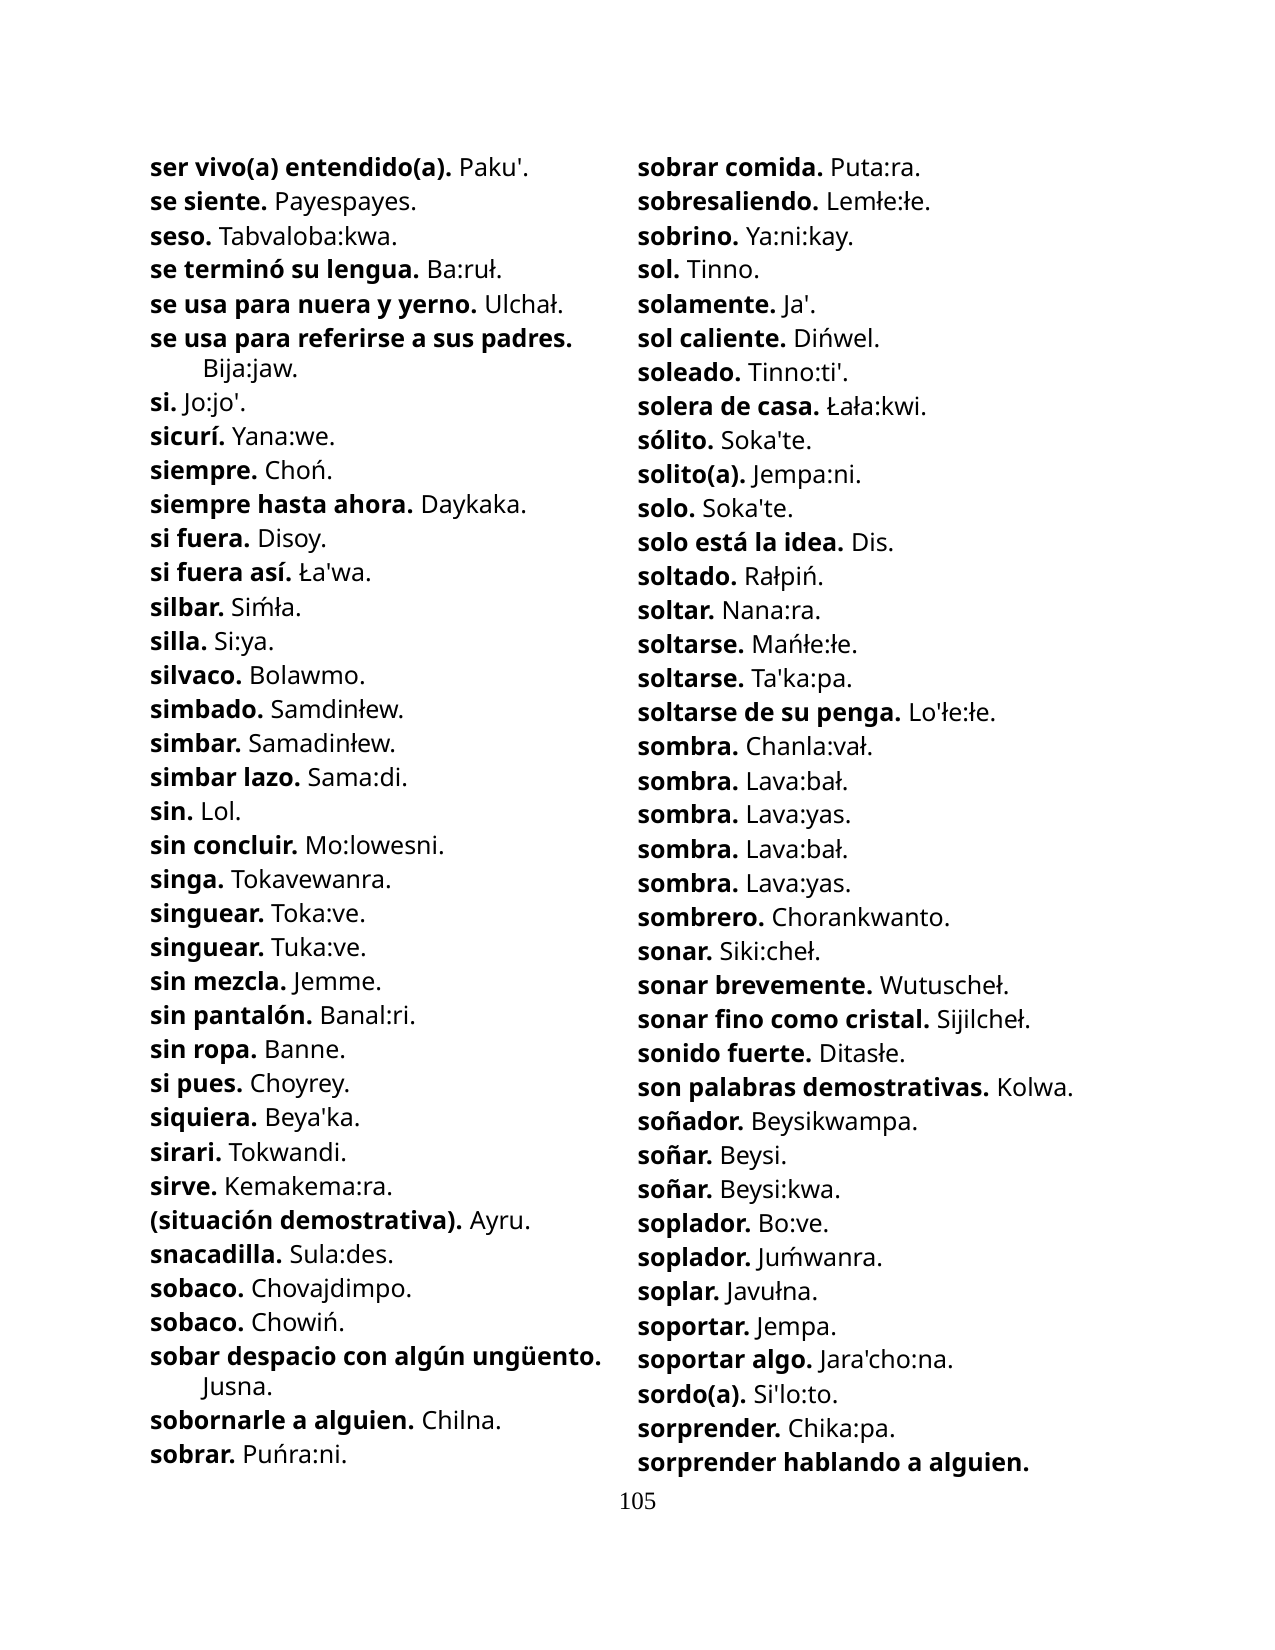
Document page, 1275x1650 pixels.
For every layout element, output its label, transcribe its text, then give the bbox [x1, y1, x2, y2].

text sin mezcla. Jemme. [150, 964, 637, 998]
text sobrino. Ya:ni:kay. [637, 218, 1125, 252]
text sobornarle a alguien. Chilna. [150, 1403, 637, 1437]
text soltarse. Ta'ka:pa. [637, 661, 1125, 695]
text sin. Lol. [150, 793, 637, 828]
text sonido fuerte. Ditasłe. [637, 1036, 1125, 1070]
text siempre hasta ahora. Daykaka. [150, 487, 637, 521]
text sombra. Lava:bał. [637, 831, 1125, 865]
text sombra. Chanla:vał. [637, 729, 1125, 763]
text soltar. Nana:ra. [637, 593, 1125, 627]
text sirve. Kemakema:ra. [150, 1168, 637, 1202]
text sombra. Lava:yas. [637, 865, 1125, 899]
text snacadilla. Sula:des. [150, 1236, 637, 1270]
text silbar. Siḿła. [150, 589, 637, 623]
text simbado. Samdinłew. [150, 691, 637, 725]
text sombra. Lava:yas. [637, 797, 1125, 831]
text soleado. Tinno:ti'. [637, 354, 1125, 388]
text soñar. Beysi:kwa. [637, 1172, 1125, 1206]
text soplar. Javułna. [637, 1274, 1125, 1308]
text simbar. Samadinłew. [150, 725, 637, 759]
text sorprender hablando a alguien. [637, 1444, 1125, 1478]
text sirari. Tokwandi. [150, 1134, 637, 1168]
text soportar algo. Jara'cho:na. [637, 1342, 1125, 1376]
text sin concluir. Mo:lowesni. [150, 828, 637, 862]
text sólito. Soka'te. [637, 422, 1125, 457]
text singa. Tokavewanra. [150, 862, 637, 896]
text singuear. Tuka:ve. [150, 930, 637, 964]
text ser vivo(a) entendido(a). Paku'. [150, 150, 637, 184]
text sobaco. Chowiń. [150, 1304, 637, 1338]
text solo. Soka'te. [637, 491, 1125, 525]
text solo está la idea. Dis. [637, 525, 1125, 559]
text singuear. Toka:ve. [150, 896, 637, 930]
text sobaco. Chovajdimpo. [150, 1270, 637, 1304]
text soñar. Beysi. [637, 1138, 1125, 1172]
text sin pantalón. Banal:ri. [150, 998, 637, 1032]
text soltado. Rałpiń. [637, 559, 1125, 593]
text si pues. Choyrey. [150, 1066, 637, 1100]
text sonar fino como cristal. Sijilcheł. [637, 1002, 1125, 1036]
text sombra. Lava:bał. [637, 763, 1125, 797]
text soltarse de su penga. Lo'łe:łe. [637, 695, 1125, 729]
text sonar brevemente. Wutuscheł. [637, 967, 1125, 1002]
text sobar despacio con algún ungüento. Jusna. [150, 1338, 637, 1403]
text se terminó su lengua. Ba:ruł. [150, 252, 637, 286]
text si fuera así. Ła'wa. [150, 555, 637, 589]
text son palabras demostrativas. Kolwa. [637, 1070, 1125, 1104]
text se siente. Payespayes. [150, 184, 637, 218]
text se usa para nuera y yerno. Ulchał. [150, 286, 637, 320]
text sol. Tinno. [637, 252, 1125, 286]
text sonar. Siki:cheł. [637, 933, 1125, 967]
text sin ropa. Banne. [150, 1032, 637, 1066]
text simbar lazo. Sama:di. [150, 759, 637, 793]
text sobrar comida. Puta:ra. [637, 150, 1125, 184]
text siempre. Choń. [150, 453, 637, 487]
text soltarse. Mańłe:łe. [637, 627, 1125, 661]
text solito(a). Jempa:ni. [637, 457, 1125, 491]
text soñador. Beysikwampa. [637, 1104, 1125, 1138]
text sol caliente. Dińwel. [637, 320, 1125, 354]
text sobresaliendo. Lemłe:łe. [637, 184, 1125, 218]
text silla. Si:ya. [150, 623, 637, 657]
text soplador. Bo:ve. [637, 1206, 1125, 1240]
text si fuera. Disoy. [150, 521, 637, 555]
text seso. Tabvaloba:kwa. [150, 218, 637, 252]
text solamente. Ja'. [637, 286, 1125, 320]
text se usa para referirse a sus padres. Bija:jaw. [150, 320, 637, 385]
text soplador. Juḿwanra. [637, 1240, 1125, 1274]
text sordo(a). Si'lo:to. [637, 1376, 1125, 1410]
text sicurí. Yana:we. [150, 419, 637, 453]
text (situación demostrativa). Ayru. [150, 1202, 637, 1236]
text si. Jo:jo'. [150, 385, 637, 419]
text sombrero. Chorankwanto. [637, 899, 1125, 933]
text soportar. Jempa. [637, 1308, 1125, 1342]
text sobrar. Puńra:ni. [150, 1437, 637, 1471]
text sorprender. Chika:pa. [637, 1410, 1125, 1444]
text siquiera. Beya'ka. [150, 1100, 637, 1134]
text solera de casa. Łała:kwi. [637, 388, 1125, 422]
text silvaco. Bolawmo. [150, 657, 637, 691]
